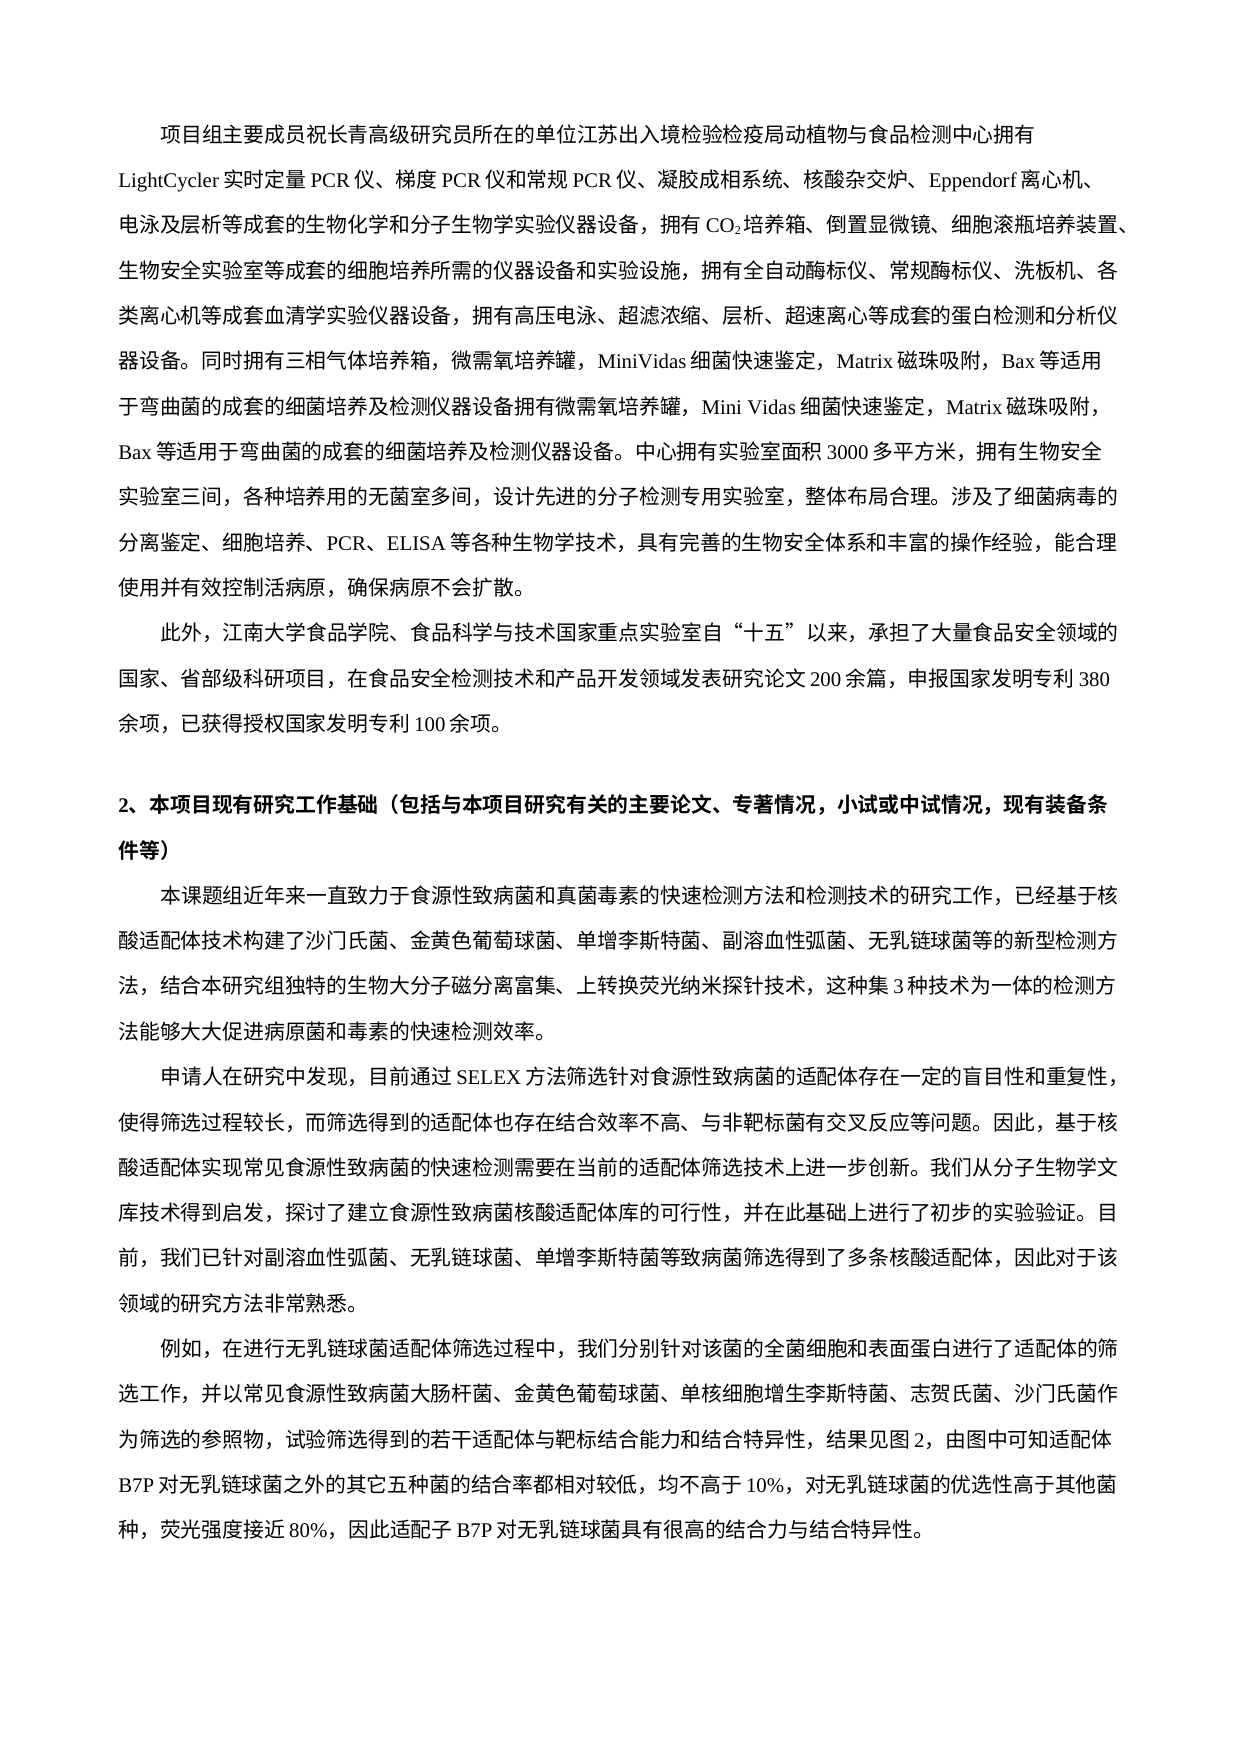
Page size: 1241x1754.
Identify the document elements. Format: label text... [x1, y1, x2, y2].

text 本课题组近年来一直致力于食源性致病菌和真菌毒素的快速检测方法和检测技术的研究工作，已经基于核酸适配体技术构建了沙门氏菌、金黄色葡萄球菌、单增李斯特菌、副溶血性弧菌、无乳链球菌等的新型检测方法，结合本研究组独特的生物大分子磁分离富集、上转换荧光纳米探针技术，这种集3种技术为一体的检测方法能够大大促进病原菌和毒素的快速检测效率。 [118, 879, 1122, 1045]
text 申请人在研究中发现，目前通过SELEX方法筛选针对食源性致病菌的适配体存在一定的盲目性和重复性，使得筛选过程较长，而筛选得到的适配体也存在结合效率不高、与非靶标菌有交叉反应等问题。因此，基于核酸适配体实现常见食源性致病菌的快速检测需要在当前的适配体筛选技术上进一步创新。我们从分子生物学文库技术得到启发，探讨了建立食源性致病菌核酸适配体库的可行性，并在此基础上进行了初步的实验验证。目前，我们已针对副溶血性弧菌、无乳链球菌、单增李斯特菌等致病菌筛选得到了多条核酸适配体，因此对于该领域的研究方法非常熟悉。 [118, 1060, 1122, 1317]
text 例如，在进行无乳链球菌适配体筛选过程中，我们分别针对该菌的全菌细胞和表面蛋白进行了适配体的筛选工作，并以常见食源性致病菌大肠杆菌、金黄色葡萄球菌、单核细胞增生李斯特菌、志贺氏菌、沙门氏菌作为筛选的参照物，试验筛选得到的若干适配体与靶标结合能力和结合特异性，结果见图2，由图中可知适配体B7P对无乳链球菌之外的其它五种菌的结合率都相对较低，均不高于10%，对无乳链球菌的优选性高于其他菌种，荧光强度接近80%，因此适配子B7P对无乳链球菌具有很高的结合力与结合特异性。 [118, 1332, 1122, 1544]
text 此外，江南大学食品学院、食品科学与技术国家重点实验室自“十五”以来，承担了大量食品安全领域的国家、省部级科研项目，在食品安全检测技术和产品开发领域发表研究论文200余篇，申报国家发明专利380余项，已获得授权国家发明专利100余项。 [118, 617, 1122, 737]
text 2、本项目现有研究工作基础（包括与本项目研究有关的主要论文、专著情况，小试或中试情况，现有装备条件等） [118, 788, 1122, 864]
text 项目组主要成员祝长青高级研究员所在的单位江苏出入境检验检疫局动植物与食品检测中心拥有LightCycler实时定量PCR仪、梯度PCR仪和常规PCR仪、凝胶成相系统、核酸杂交炉、Eppendorf离心机、电泳及层析等成套的生物化学和分子生物学实验仪器设备，拥有CO2培养箱、倒置显微镜、细胞滚瓶培养装置、生物安全实验室等成套的细胞培养所需的仪器设备和实验设施，拥有全自动酶标仪、常规酶标仪、洗板机、各类离心机等成套血清学实验仪器设备，拥有高压电泳、超滤浓缩、层析、超速离心等成套的蛋白检测和分析仪器设备。同时拥有三相气体培养箱，微需氧培养罐，MiniVidas细菌快速鉴定，Matrix磁珠吸附，Bax等适用于弯曲菌的成套的细菌培养及检测仪器设备拥有微需氧培养罐，Mini Vidas细菌快速鉴定，Matrix磁珠吸附，Bax等适用于弯曲菌的成套的细菌培养及检测仪器设备。中心拥有实验室面积3000多平方米，拥有生物安全实验室三间，各种培养用的无菌室多间，设计先进的分子检测专用实验室，整体布局合理。涉及了细菌病毒的分离鉴定、细胞培养、PCR、ELISA等各种生物学技术，具有完善的生物安全体系和丰富的操作经验，能合理使用并有效控制活病原，确保病原不会扩散。 [118, 118, 1122, 601]
